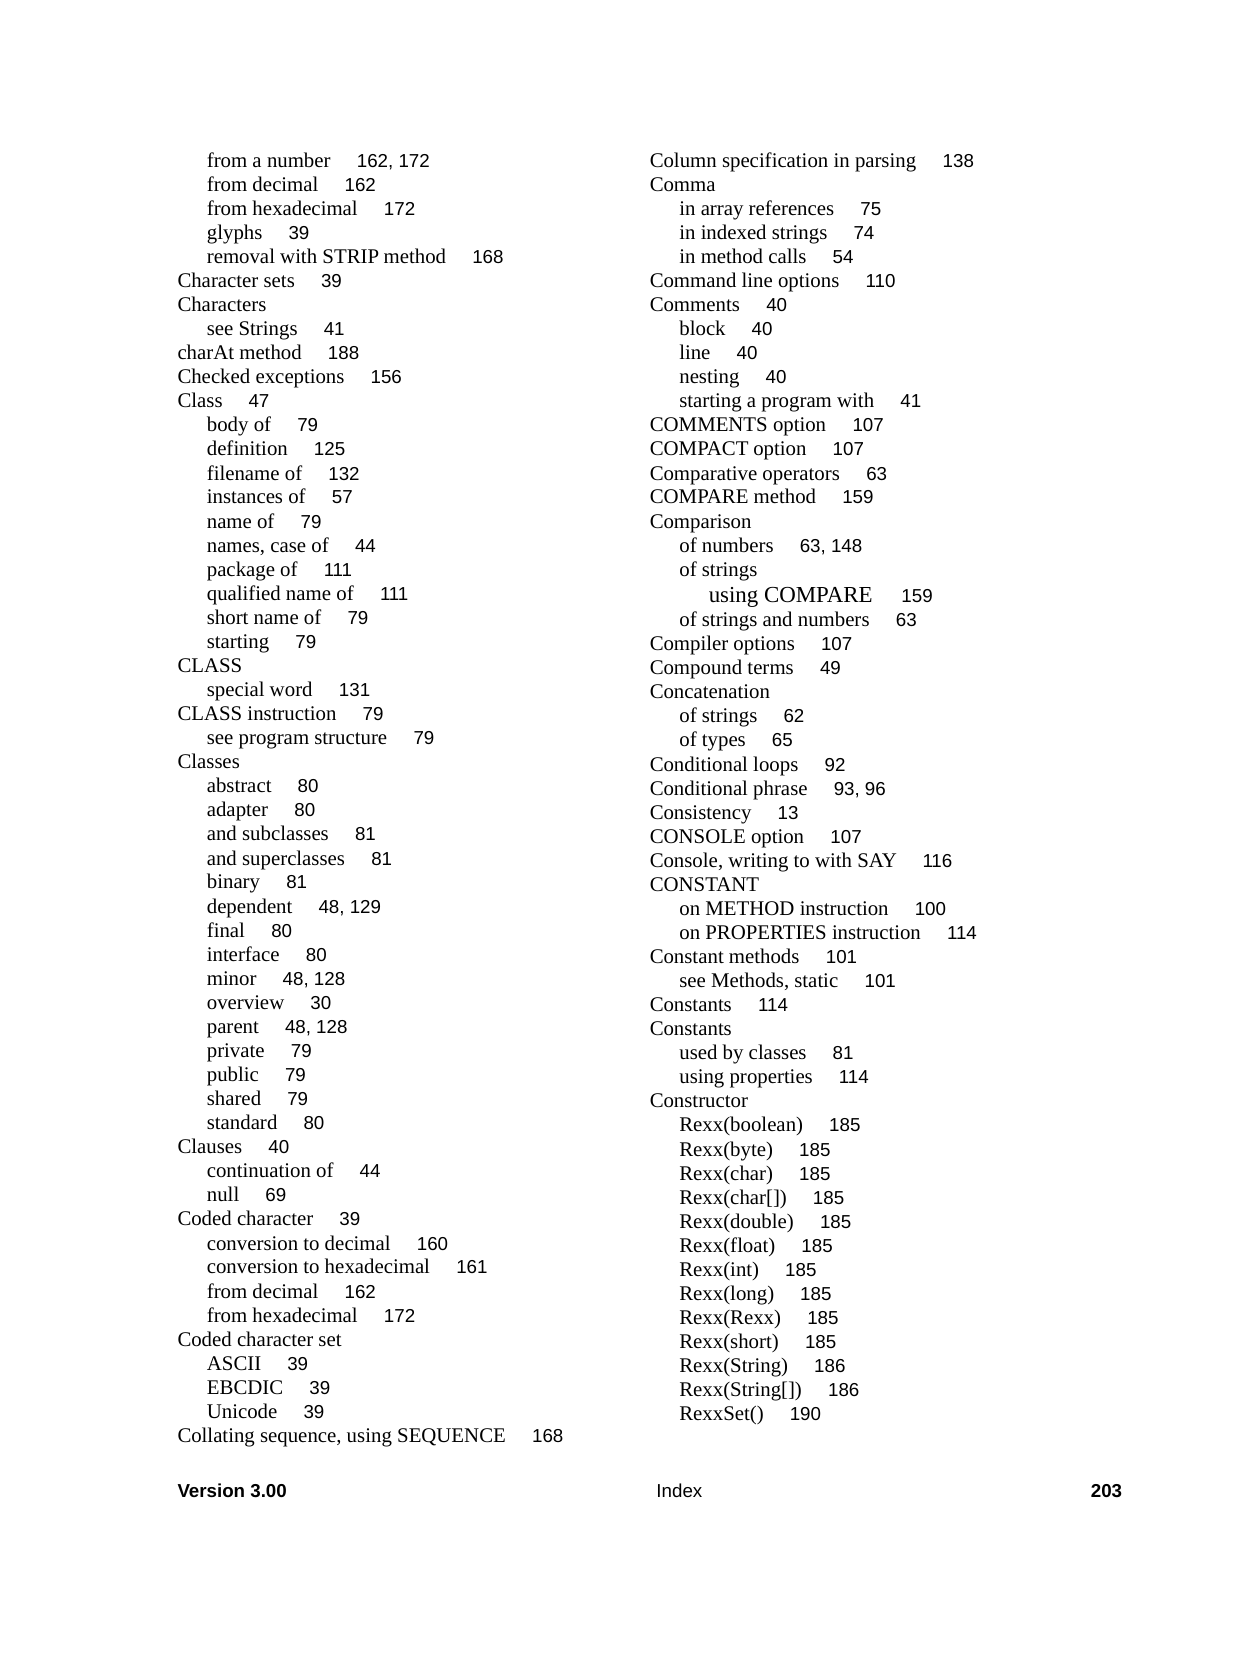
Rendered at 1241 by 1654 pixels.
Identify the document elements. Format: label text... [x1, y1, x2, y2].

text Console, writing to with SAY 116 [649, 848, 1122, 872]
text Rexx(int) 185 [679, 1257, 1122, 1281]
text using properties 114 [679, 1064, 1122, 1088]
text definition 125 [207, 436, 649, 460]
text qualified name of 111 [207, 581, 649, 605]
text Coded character 39 [177, 1206, 649, 1230]
text conversion to hexadecimal 161 [207, 1254, 649, 1278]
text Classes [177, 749, 649, 773]
text Column specification in parsing 138 [649, 148, 1122, 172]
text CONSOLE option 107 [649, 824, 1122, 848]
text used by classes 81 [679, 1040, 1122, 1064]
text starting a program with 41 [679, 388, 1122, 412]
text Rexx(double) 185 [679, 1209, 1122, 1233]
text overview 30 [207, 990, 649, 1014]
text Compiler options 107 [649, 631, 1122, 655]
text block 40 [679, 316, 1122, 340]
text Conditional phrase 93, 96 [649, 776, 1122, 799]
text Rexx(short) 185 [679, 1329, 1122, 1353]
text adapter 80 [207, 797, 649, 821]
text Rexx(char) 185 [679, 1161, 1122, 1184]
text name of 79 [207, 508, 649, 533]
text of strings 62 [679, 703, 1122, 727]
text Compound terms 49 [649, 655, 1122, 679]
text Constructor [649, 1088, 1122, 1112]
text from decimal 162 [207, 172, 649, 196]
text on METHOD instruction 100 [679, 896, 1122, 920]
text Rexx(float) 185 [679, 1233, 1122, 1257]
text Comparison [649, 508, 1122, 533]
text Constants 114 [649, 992, 1122, 1016]
text charAt method 188 [177, 340, 649, 364]
text on PROPERTIES instruction 114 [679, 920, 1122, 944]
text Comments 40 [649, 292, 1122, 316]
text in array references 75 [679, 196, 1122, 220]
text interface 80 [207, 942, 649, 966]
text glyphs 39 [207, 220, 649, 244]
text RexxSet() 190 [679, 1401, 1122, 1425]
text removal with STRIP method 168 [207, 244, 649, 268]
text Coded character set [177, 1327, 649, 1351]
text package of 111 [207, 557, 649, 581]
text from hexadecimal 172 [207, 196, 649, 220]
text names, case of 44 [207, 533, 649, 557]
text COMPARE method 159 [649, 484, 1122, 508]
text Character sets 39 [177, 268, 649, 292]
text standard 80 [207, 1110, 649, 1134]
text see Strings 41 [207, 316, 649, 340]
text of strings and numbers 63 [679, 607, 1122, 631]
text null 69 [207, 1182, 649, 1206]
text public 79 [207, 1062, 649, 1086]
text shared 79 [207, 1086, 649, 1110]
text from hexadecimal 172 [207, 1303, 649, 1327]
text Checked exceptions 156 [177, 364, 649, 388]
text using COMPARE 159 [708, 581, 1122, 607]
text COMPACT option 107 [649, 436, 1122, 460]
text Rexx(String) 186 [679, 1353, 1122, 1377]
text of strings [679, 557, 1122, 581]
text Constants [649, 1016, 1122, 1040]
text in method calls 54 [679, 244, 1122, 268]
text CLASS [177, 653, 649, 677]
text minor 48, 128 [207, 966, 649, 990]
text see Methods, static 101 [679, 968, 1122, 992]
text conversion to decimal 160 [207, 1230, 649, 1254]
text instances of 57 [207, 484, 649, 508]
text parent 48, 128 [207, 1014, 649, 1038]
text final 80 [207, 918, 649, 942]
text Class 47 [177, 388, 649, 412]
text binary 81 [207, 869, 649, 893]
text filename of 132 [207, 460, 649, 484]
text CLASS instruction 79 [177, 701, 649, 725]
text CONSTANT [649, 872, 1122, 896]
text Rexx(long) 185 [679, 1281, 1122, 1305]
text short name of 79 [207, 605, 649, 629]
text nesting 40 [679, 364, 1122, 388]
text Comma [649, 172, 1122, 196]
text Consistency 13 [649, 799, 1122, 824]
text and subclasses 81 [207, 821, 649, 845]
text Rexx(byte) 185 [679, 1136, 1122, 1161]
text Command line options 110 [649, 268, 1122, 292]
text Concatenation [649, 679, 1122, 703]
text Collating sequence, using SEQUENCE 168 [177, 1423, 649, 1447]
text Characters [177, 292, 649, 316]
text COMMENTS option 107 [649, 412, 1122, 436]
text line 40 [679, 340, 1122, 364]
text of numbers 63, 148 [679, 533, 1122, 557]
text see program structure 79 [207, 725, 649, 749]
text Comparative operators 63 [649, 460, 1122, 484]
text starting 79 [207, 629, 649, 653]
text body of 79 [207, 412, 649, 436]
text and superclasses 81 [207, 845, 649, 869]
text of types 65 [679, 727, 1122, 751]
text ASCII 39 [207, 1351, 649, 1375]
text Rexx(String[]) 186 [679, 1377, 1122, 1401]
text private 79 [207, 1038, 649, 1062]
text from decimal 162 [207, 1278, 649, 1303]
text from a number 162, 172 [207, 148, 649, 172]
text dependent 48, 129 [207, 893, 649, 918]
text Rexx(boolean) 185 [679, 1112, 1122, 1136]
text special word 131 [207, 677, 649, 701]
text Conditional loops 92 [649, 751, 1122, 776]
text abstract 80 [207, 773, 649, 797]
text Constant methods 101 [649, 944, 1122, 968]
text in indexed strings 74 [679, 220, 1122, 244]
text continuation of 44 [207, 1158, 649, 1182]
text Rexx(char[]) 185 [679, 1184, 1122, 1209]
text Rexx(Rexx) 185 [679, 1305, 1122, 1329]
text Unicode 39 [207, 1399, 649, 1423]
text Clauses 40 [177, 1134, 649, 1158]
text EBCDIC 39 [207, 1375, 649, 1399]
